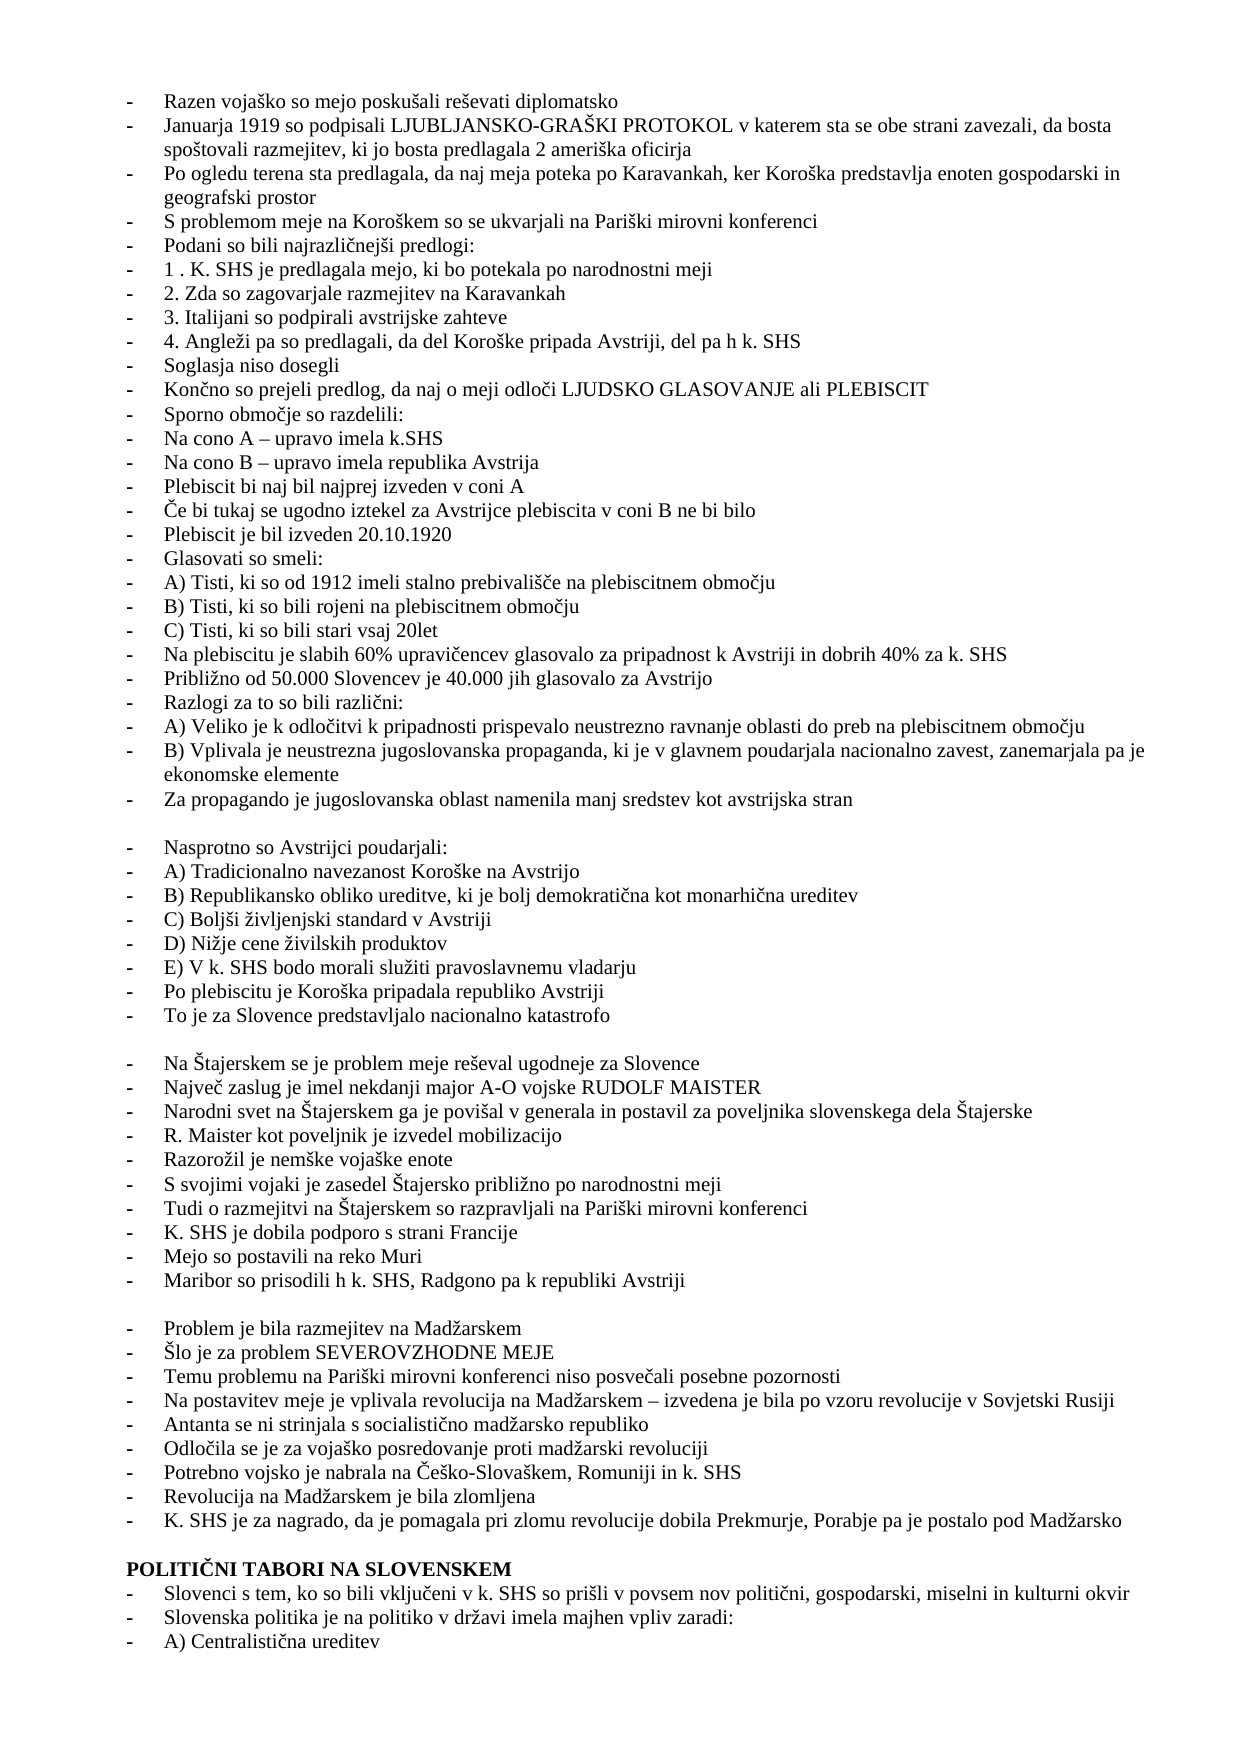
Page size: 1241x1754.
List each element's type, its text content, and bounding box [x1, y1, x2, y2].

list K. SHS je za nagrado, da je pomagala pri zlomu revolucije dobila Prekmurje, Porabje pa je postalo pod Madžarsko [126, 1508, 1152, 1532]
list Na Štajerskem se je problem meje reševal ugodneje za Slovence [126, 1051, 1152, 1075]
list 4. Angleži pa so predlagali, da del Koroške pripada Avstriji, del pa h k. SHS [126, 329, 1152, 353]
list K. SHS je dobila podporo s strani Francije [126, 1219, 1152, 1244]
list R. Maister kot poveljnik je izvedel mobilizacijo [126, 1123, 1152, 1147]
list B) Republikansko obliko ureditve, ki je bolj demokratična kot monarhična ureditev [126, 883, 1152, 907]
list Problem je bila razmejitev na Madžarskem [126, 1316, 1152, 1340]
list B) Vplivala je neustrezna jugoslovanska propaganda, ki je v glavnem poudarjala nacionalno zavest, zanemarjala pa je ekonomske elemente [126, 738, 1152, 786]
list Nasprotno so Avstrijci poudarjali: [126, 834, 1152, 859]
list D) Nižje cene živilskih produktov [126, 931, 1152, 955]
list Na cono A – upravo imela k.SHS [126, 426, 1152, 449]
list Odločila se je za vojaško posredovanje proti madžarski revoluciji [126, 1436, 1152, 1460]
list A) Veliko je k odločitvi k pripadnosti prispevalo neustrezno ravnanje oblasti do preb na plebiscitnem območju [126, 714, 1152, 738]
list Po plebiscitu je Koroška pripadala republiko Avstriji [126, 979, 1152, 1003]
list Temu problemu na Pariški mirovni konferenci niso posvečali posebne pozornosti [126, 1364, 1152, 1388]
list C) Boljši življenjski standard v Avstriji [126, 907, 1152, 931]
list Narodni svet na Štajerskem ga je povišal v generala in postavil za poveljnika slovenskega dela Štajerske [126, 1099, 1152, 1123]
list Podani so bili najrazličnejši predlogi: [126, 233, 1152, 257]
list Razorožil je nemške vojaške enote [126, 1147, 1152, 1171]
list S svojimi vojaki je zasedel Štajersko približno po narodnostni meji [126, 1171, 1152, 1196]
list Maribor so prisodili h k. SHS, Radgono pa k republiki Avstriji [126, 1268, 1152, 1292]
list Šlo je za problem SEVEROVZHODNE MEJE [126, 1340, 1152, 1364]
list E) V k. SHS bodo morali služiti pravoslavnemu vladarju [126, 955, 1152, 979]
list Končno so prejeli predlog, da naj o meji odloči LJUDSKO GLASOVANJE ali PLEBISCIT [126, 377, 1152, 401]
list Največ zaslug je imel nekdanji major A-O vojske RUDOLF MAISTER [126, 1075, 1152, 1099]
list Razlogi za to so bili različni: [126, 690, 1152, 714]
list Slovenska politika je na politiko v državi imela majhen vpliv zaradi: [126, 1604, 1152, 1629]
list To je za Slovence predstavljalo nacionalno katastrofo [126, 1003, 1152, 1027]
list Po ogledu terena sta predlagala, da naj meja poteka po Karavankah, ker Koroška predstavlja enoten gospodarski in geografski prostor [126, 161, 1152, 209]
list Razen vojaško so mejo poskušali reševati diplomatsko [126, 89, 1152, 113]
list 3. Italijani so podpirali avstrijske zahteve [126, 305, 1152, 329]
list 2. Zda so zagovarjale razmejitev na Karavankah [126, 281, 1152, 305]
list Tudi o razmejitvi na Štajerskem so razpravljali na Pariški mirovni konferenci [126, 1196, 1152, 1219]
list Sporno območje so razdelili: [126, 401, 1152, 426]
list 1 . K. SHS je predlagala mejo, ki bo potekala po narodnostni meji [126, 257, 1152, 281]
list Slovenci s tem, ko so bili vključeni v k. SHS so prišli v povsem nov politični, gospodarski, miselni in kulturni okvir [126, 1581, 1152, 1604]
list Plebiscit je bil izveden 20.10.1920 [126, 522, 1152, 546]
list S problemom meje na Koroškem so se ukvarjali na Pariški mirovni konferenci [126, 209, 1152, 233]
list B) Tisti, ki so bili rojeni na plebiscitnem območju [126, 594, 1152, 618]
list Glasovati so smeli: [126, 546, 1152, 570]
list Če bi tukaj se ugodno iztekel za Avstrijce plebiscita v coni B ne bi bilo [126, 498, 1152, 522]
list A) Tradicionalno navezanost Koroške na Avstrijo [126, 859, 1152, 883]
list A) Centralistična ureditev [126, 1629, 1152, 1653]
list C) Tisti, ki so bili stari vsaj 20let [126, 618, 1152, 642]
list Januarja 1919 so podpisali LJUBLJANSKO-GRAŠKI PROTOKOL v katerem sta se obe strani zavezali, da bosta spoštovali razmejitev, ki jo bosta predlagala 2 ameriška oficirja [126, 113, 1152, 161]
list Potrebno vojsko je nabrala na Češko-Slovaškem, Romuniji in k. SHS [126, 1460, 1152, 1484]
list Soglasja niso dosegli [126, 353, 1152, 377]
list Plebiscit bi naj bil najprej izveden v coni A [126, 474, 1152, 498]
list Na postavitev meje je vplivala revolucija na Madžarskem – izvedena je bila po vzoru revolucije v Sovjetski Rusiji [126, 1388, 1152, 1412]
text POLITIČNI TABORI NA SLOVENSKEM [126, 1556, 1152, 1581]
list Revolucija na Madžarskem je bila zlomljena [126, 1484, 1152, 1508]
list A) Tisti, ki so od 1912 imeli stalno prebivališče na plebiscitnem območju [126, 570, 1152, 594]
list Na cono B – upravo imela republika Avstrija [126, 449, 1152, 474]
list Približno od 50.000 Slovencev je 40.000 jih glasovalo za Avstrijo [126, 666, 1152, 690]
list Na plebiscitu je slabih 60% upravičencev glasovalo za pripadnost k Avstriji in dobrih 40% za k. SHS [126, 642, 1152, 666]
list Antanta se ni strinjala s socialistično madžarsko republiko [126, 1412, 1152, 1436]
list Za propagando je jugoslovanska oblast namenila manj sredstev kot avstrijska stran [126, 786, 1152, 811]
list Mejo so postavili na reko Muri [126, 1244, 1152, 1268]
